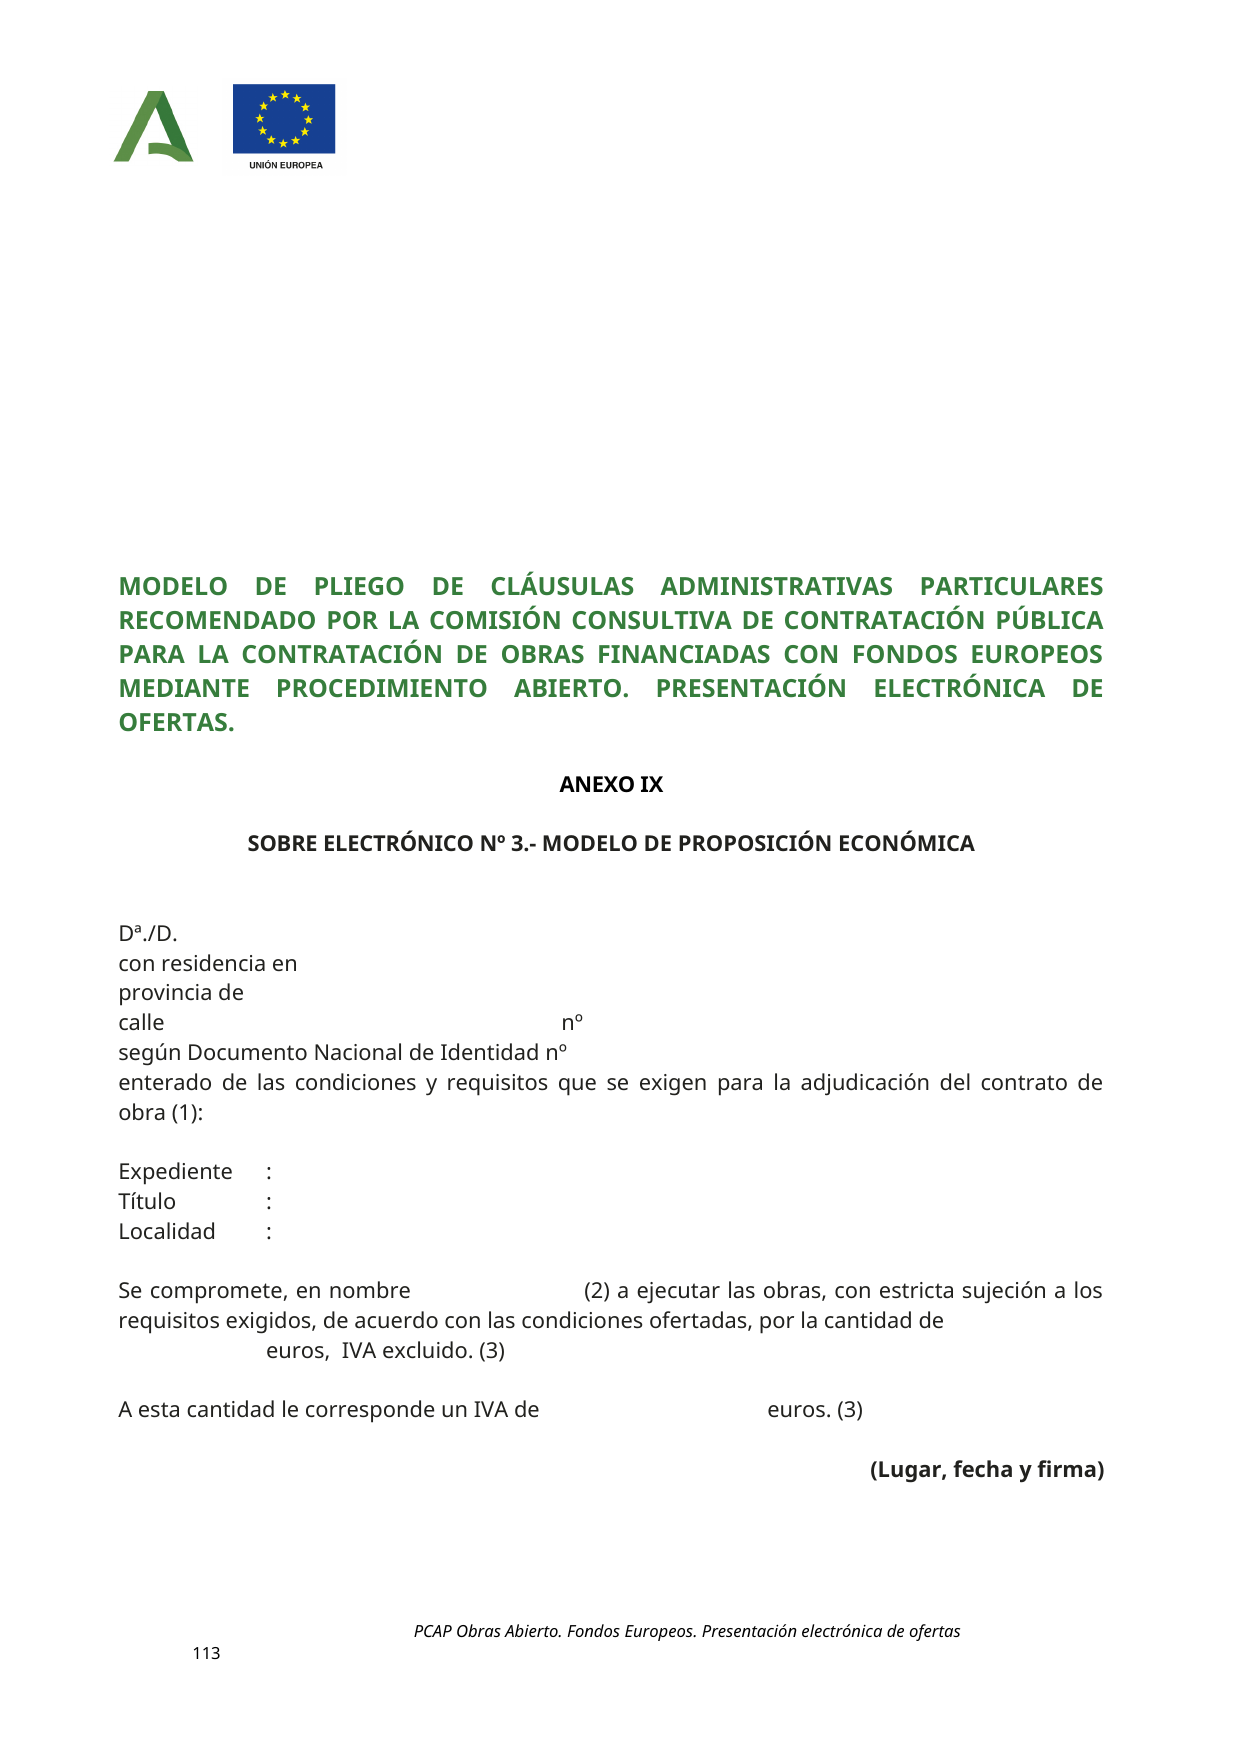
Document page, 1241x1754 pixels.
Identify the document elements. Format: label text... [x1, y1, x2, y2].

text A esta cantidad le corresponde un IVA de euros. (3) [118, 1394, 1104, 1424]
text Título : [118, 1186, 1104, 1216]
text según Documento Nacional de Identidad nº [118, 1037, 1104, 1067]
text Se compromete, en nombre (2) a ejecutar las obras, con estricta sujeción a los requisitos exigidos, de acuerdo con las condiciones ofertadas, por la cantidad de euros, IVA excluido. (3) [118, 1275, 1104, 1365]
text calle nº [118, 1007, 1104, 1037]
picture [109, 86, 198, 166]
text provincia de [118, 977, 1104, 1007]
text Expediente : [118, 1156, 1104, 1186]
text Localidad : [118, 1216, 1104, 1246]
text SOBRE ELECTRÓNICO Nº 3.- MODELO DE PROPOSICIÓN ECONÓMICA [118, 828, 1104, 858]
text con residencia en [118, 948, 1104, 977]
text Dª./D. [118, 918, 1104, 948]
text enterado de las condiciones y requisitos que se exigen para la adjudicación del contrato de obra (1): [118, 1067, 1104, 1126]
text (Lugar, fecha y firma) [118, 1454, 1104, 1484]
picture [221, 78, 347, 176]
text MODELO DE PLIEGO DE CLÁUSULAS ADMINISTRATIVAS PARTICULARES RECOMENDADO POR LA COMISIÓN CONSULTIVA DE CONTRATACIÓN PÚBLICA PARA LA CONTRATACIÓN DE OBRAS FINANCIADAS CON FONDOS EUROPEOS MEDIANTE PROCEDIMIENTO ABIERTO. PRESENTACIÓN ELECTRÓNICA DE OFERTAS. [118, 569, 1104, 739]
text ANEXO IX [118, 769, 1104, 799]
